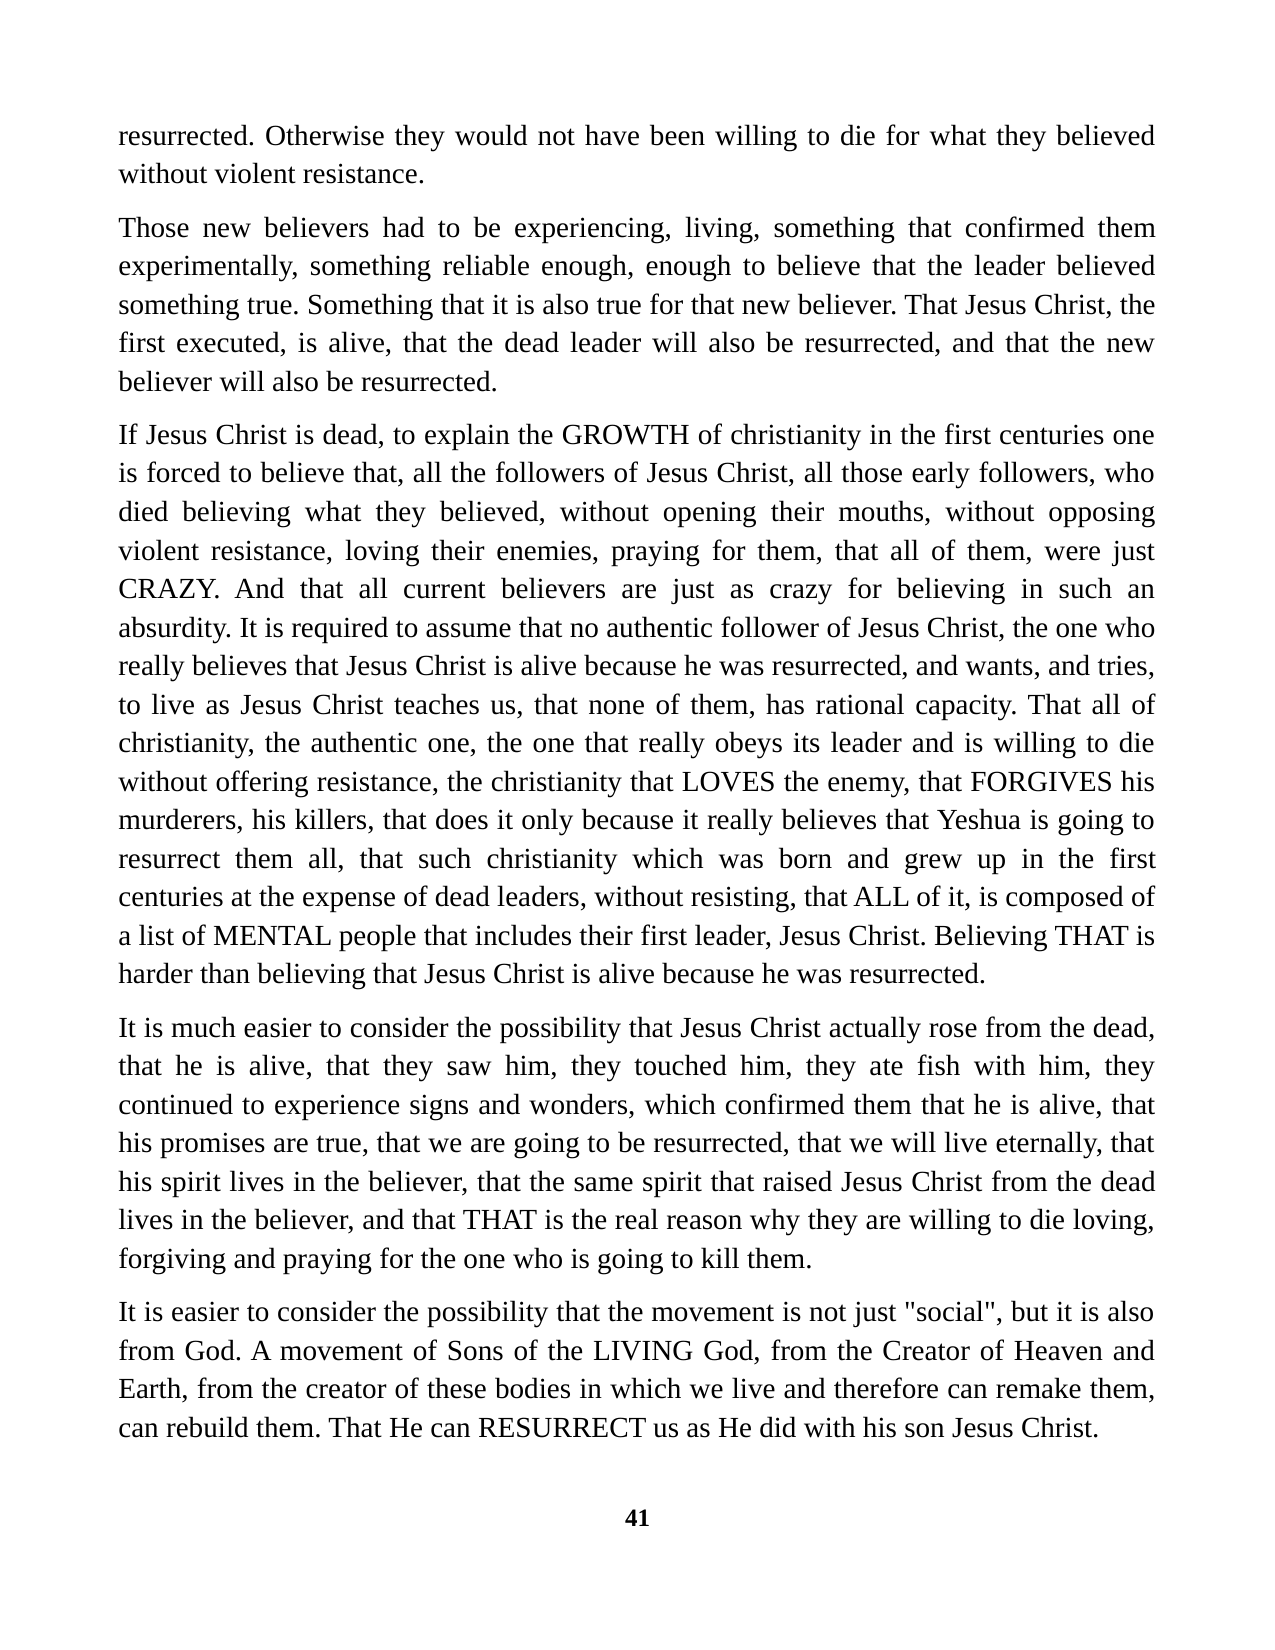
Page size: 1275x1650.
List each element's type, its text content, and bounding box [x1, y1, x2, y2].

text If Jesus Christ is dead, to explain the GROWTH of christianity in the first centuries one is forced to believe that, all the followers of Jesus Christ, all those early followers, who died believing what they believed, without opening their mouths, without opposing violent resistance, loving their enemies, praying for them, that all of them, were just CRAZY. And that all current believers are just as crazy for believing in such an absurdity. It is required to assume that no authentic follower of Jesus Christ, the one who really believes that Jesus Christ is alive because he was resurrected, and wants, and tries, to live as Jesus Christ teaches us, that none of them, has rational capacity. That all of christianity, the authentic one, the one that really obeys its leader and is willing to die without offering resistance, the christianity that LOVES the enemy, that FORGIVES his murderers, his killers, that does it only because it really believes that Yeshua is going to resurrect them all, that such christianity which was born and grew up in the first centuries at the expense of dead leaders, without resisting, that ALL of it, is composed of a list of MENTAL people that includes their first leader, Jesus Christ. Believing THAT is harder than believing that Jesus Christ is alive because he was resurrected. [118, 417, 1157, 990]
text resurrected. Otherwise they would not have been willing to die for what they believed without violent resistance. [118, 118, 1157, 190]
text Those new believers had to be experiencing, living, something that confirmed them experimentally, something reliable enough, enough to believe that the leader believed something true. Something that it is also true for that new believer. That Jesus Christ, the first executed, is alive, that the dead leader will also be resurrected, and that the new believer will also be resurrected. [118, 210, 1157, 397]
text It is much easier to consider the possibility that Jesus Christ actually rose from the dead, that he is alive, that they saw him, they touched him, they ate fish with him, they continued to experience signs and wonders, which confirmed them that he is alive, that his promises are true, that we are going to be resurrected, that we will live eternally, that his spirit lives in the believer, that the same spirit that raised Jesus Christ from the dead lives in the believer, and that THAT is the real reason why they are willing to die loving, forgiving and praying for the one who is going to kill them. [118, 1010, 1157, 1274]
text It is easier to consider the possibility that the movement is not just "social", but it is also from God. A movement of Sons of the LIVING God, from the Creator of Heaven and Earth, from the creator of these bodies in which we live and therefore can remake them, can rebuild them. That He can RESURRECT us as He did with his son Jesus Christ. [118, 1294, 1157, 1443]
